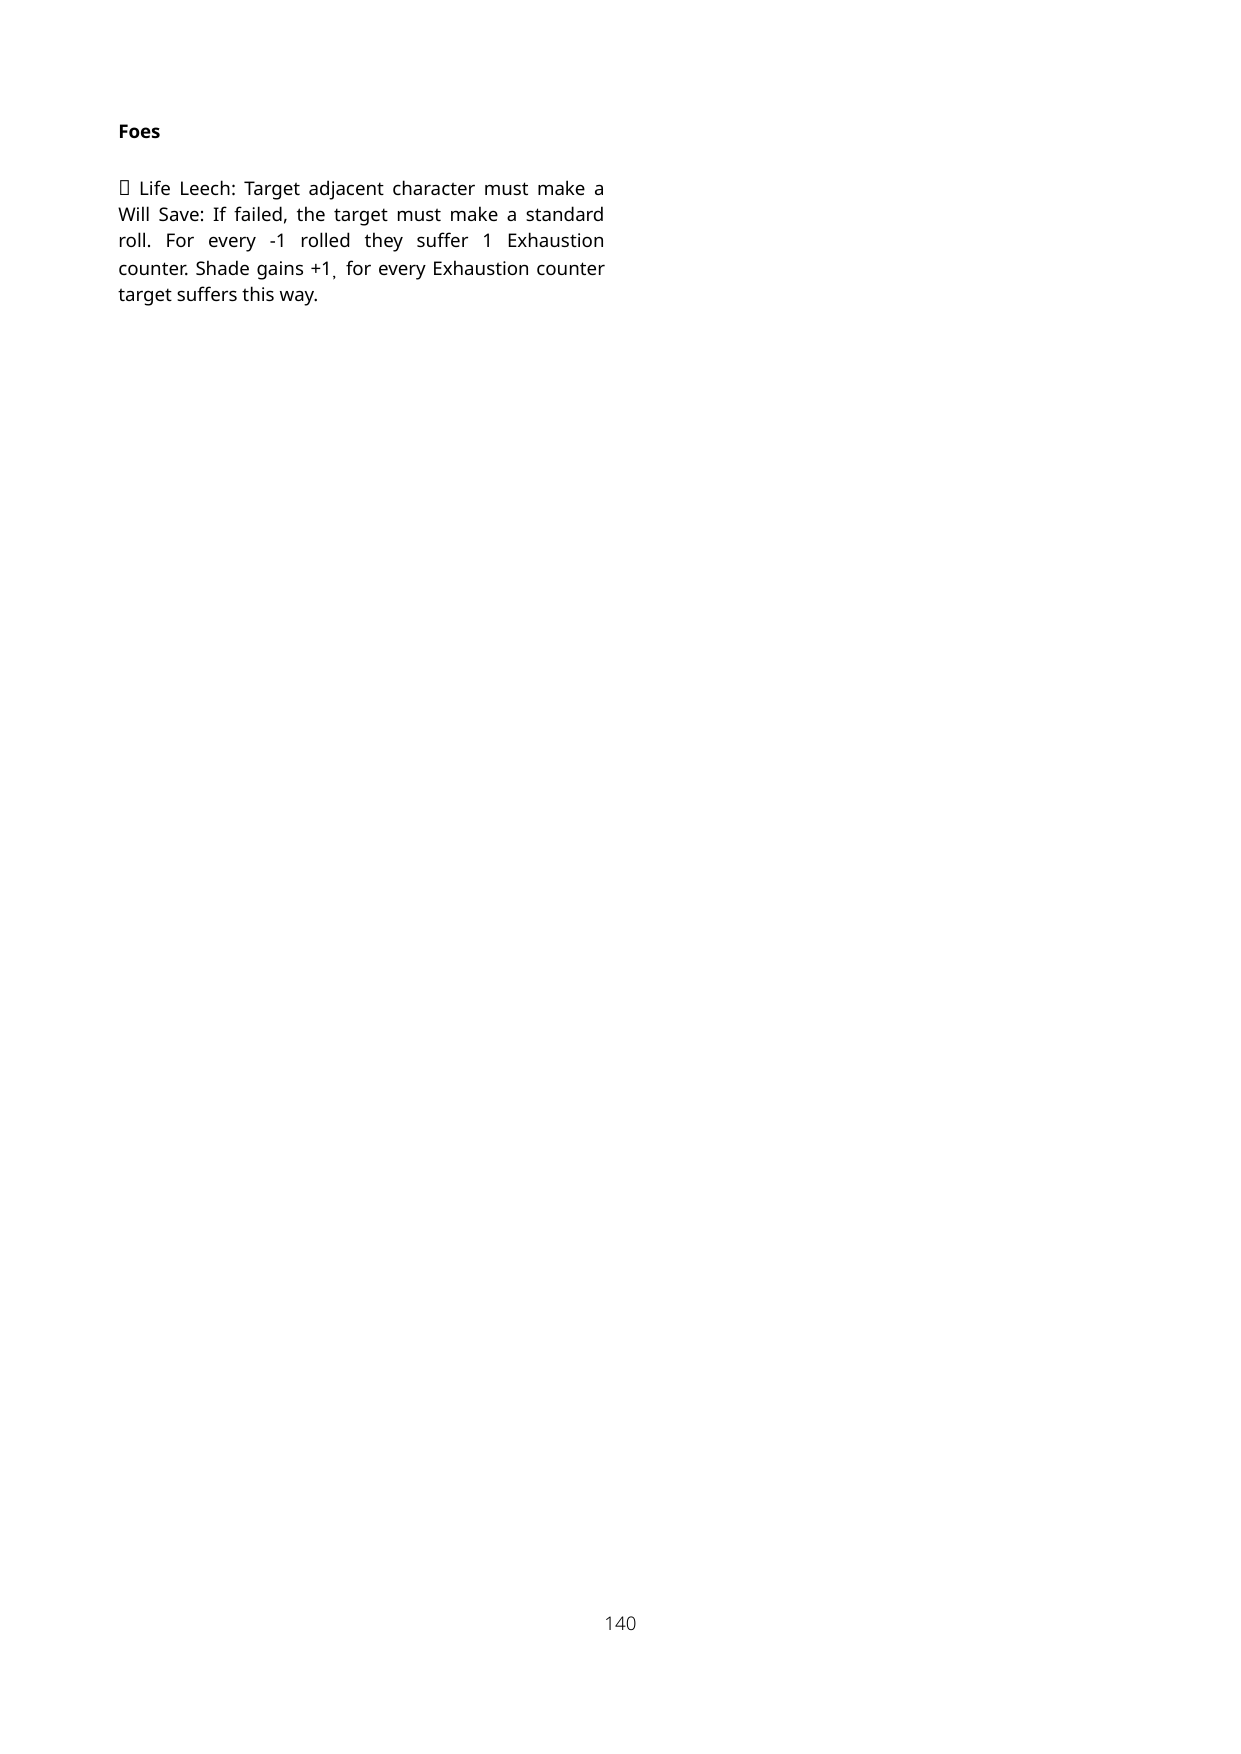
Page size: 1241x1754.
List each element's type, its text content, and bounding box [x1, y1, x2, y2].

text  Life Leech: Target adjacent character must make a Will Save: If failed, the target must make a standard roll. For every -1 rolled they suffer 1 Exhaustion counter. Shade gains +1 for every Exhaustion counter target suffers this way. [118, 173, 605, 307]
